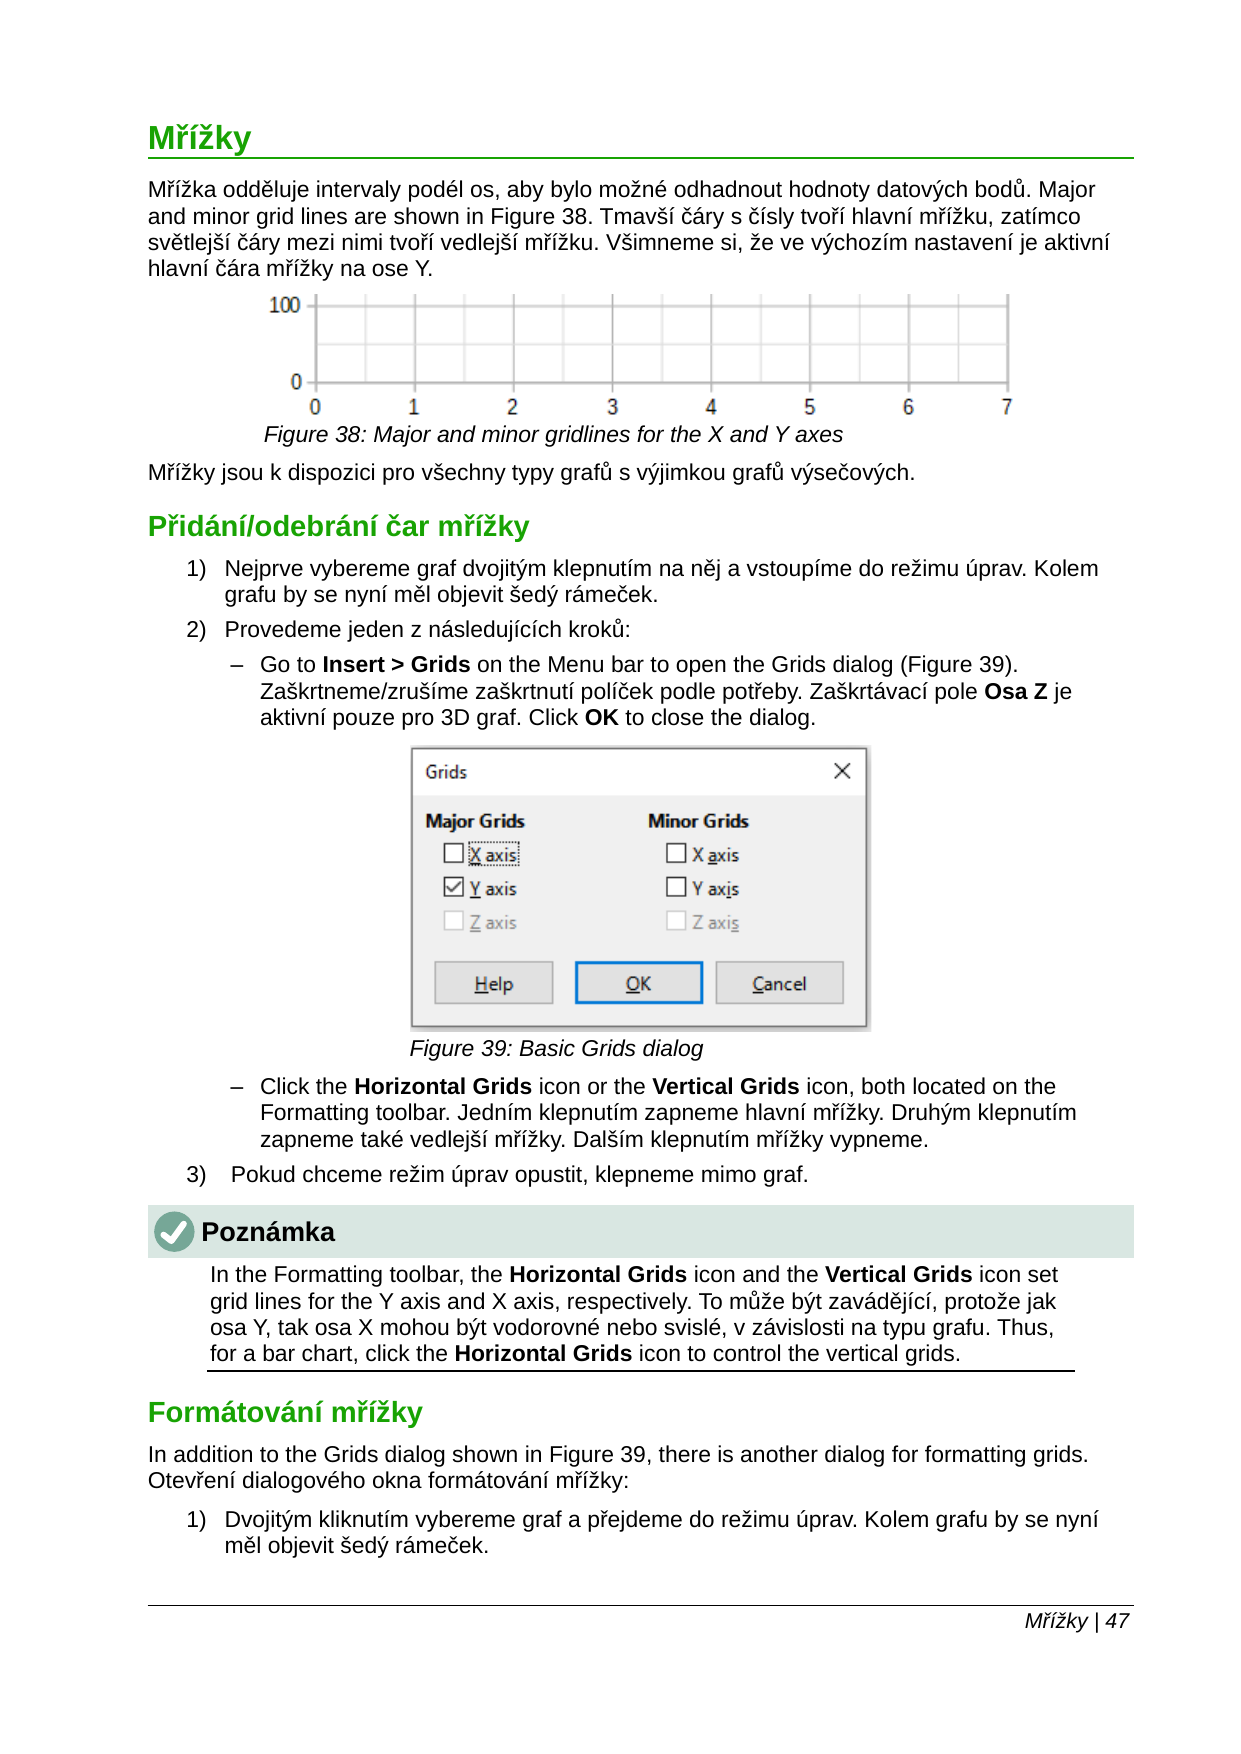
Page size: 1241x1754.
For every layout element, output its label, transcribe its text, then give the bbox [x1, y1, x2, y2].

text Mřížka odděluje intervaly podél os, aby bylo možné odhadnout hodnoty datových bodů. Major and minor grid lines are shown in Figure 38. Tmavší čáry s čísly tvoří hlavní mřížku, zatímco světlejší čáry mezi nimi tvoří vedlejší mřížku. Všimneme si, že ve výchozím nastavení je aktivní hlavní čára mřížky na ose Y. [148, 176, 1134, 282]
subtitle Poznámka [148, 1205, 1134, 1258]
list Nejprve vybereme graf dvojitým klepnutím na něj a vstoupíme do režimu úprav. Kolem grafu by se nyní měl objevit šedý rámeček. [207, 554, 1134, 607]
subtitle Mřížky [148, 118, 1134, 157]
list Click the Horizontal Grids icon or the Vertical Grids icon, both located on the Formatting toolbar. Jedním klepnutím zapneme hlavní mřížky. Druhým klepnutím zapneme také vedlejší mřížky. Dalším klepnutím mřížky vypneme. [230, 1073, 1134, 1152]
subtitle Formátování mřížky [148, 1396, 1134, 1429]
list Pokud chceme režim úprav opustit, klepneme mimo graf. [207, 1161, 1134, 1187]
subtitle Přidání/odebrání čar mřížky [148, 509, 1134, 543]
text In the Formatting toolbar, the Horizontal Grids icon and the Vertical Grids icon set grid lines for the Y axis and X axis, respectively. To může být zavádějící, protože jak osa Y, tak osa X mohou být vodorovné nebo svislé, v závislosti na typu grafu. Thus, for a bar chart, click the Horizontal Grids icon to control the vertical grids. [207, 1258, 1075, 1370]
list Provedeme jeden z následujících kroků: [207, 616, 1134, 642]
text Mřížky jsou k dispozici pro všechny typy grafů s výjimkou grafů výsečových. [148, 459, 1134, 486]
text Figure 38: Major and minor gridlines for the X and Y axes [263, 421, 1018, 447]
list Dvojitým kliknutím vybereme graf a přejdeme do režimu úprav. Kolem grafu by se nyní měl objevit šedý rámeček. [207, 1506, 1134, 1559]
picture [263, 294, 1019, 421]
text Figure 39: Basic Grids dialog [407, 1032, 874, 1061]
picture [410, 745, 872, 1032]
text In addition to the Grids dialog shown in Figure 39, there is another dialog for formatting grids. Otevření dialogového okna formátování mřížky: [148, 1441, 1134, 1493]
list Go to Insert > Grids on the Menu bar to open the Grids dialog (Figure 39). Zaškrtneme/zrušíme zaškrtnutí políček podle potřeby. Zaškrtávací pole Osa Z je aktivní pouze pro 3D graf. Click OK to close the dialog. [230, 651, 1134, 730]
